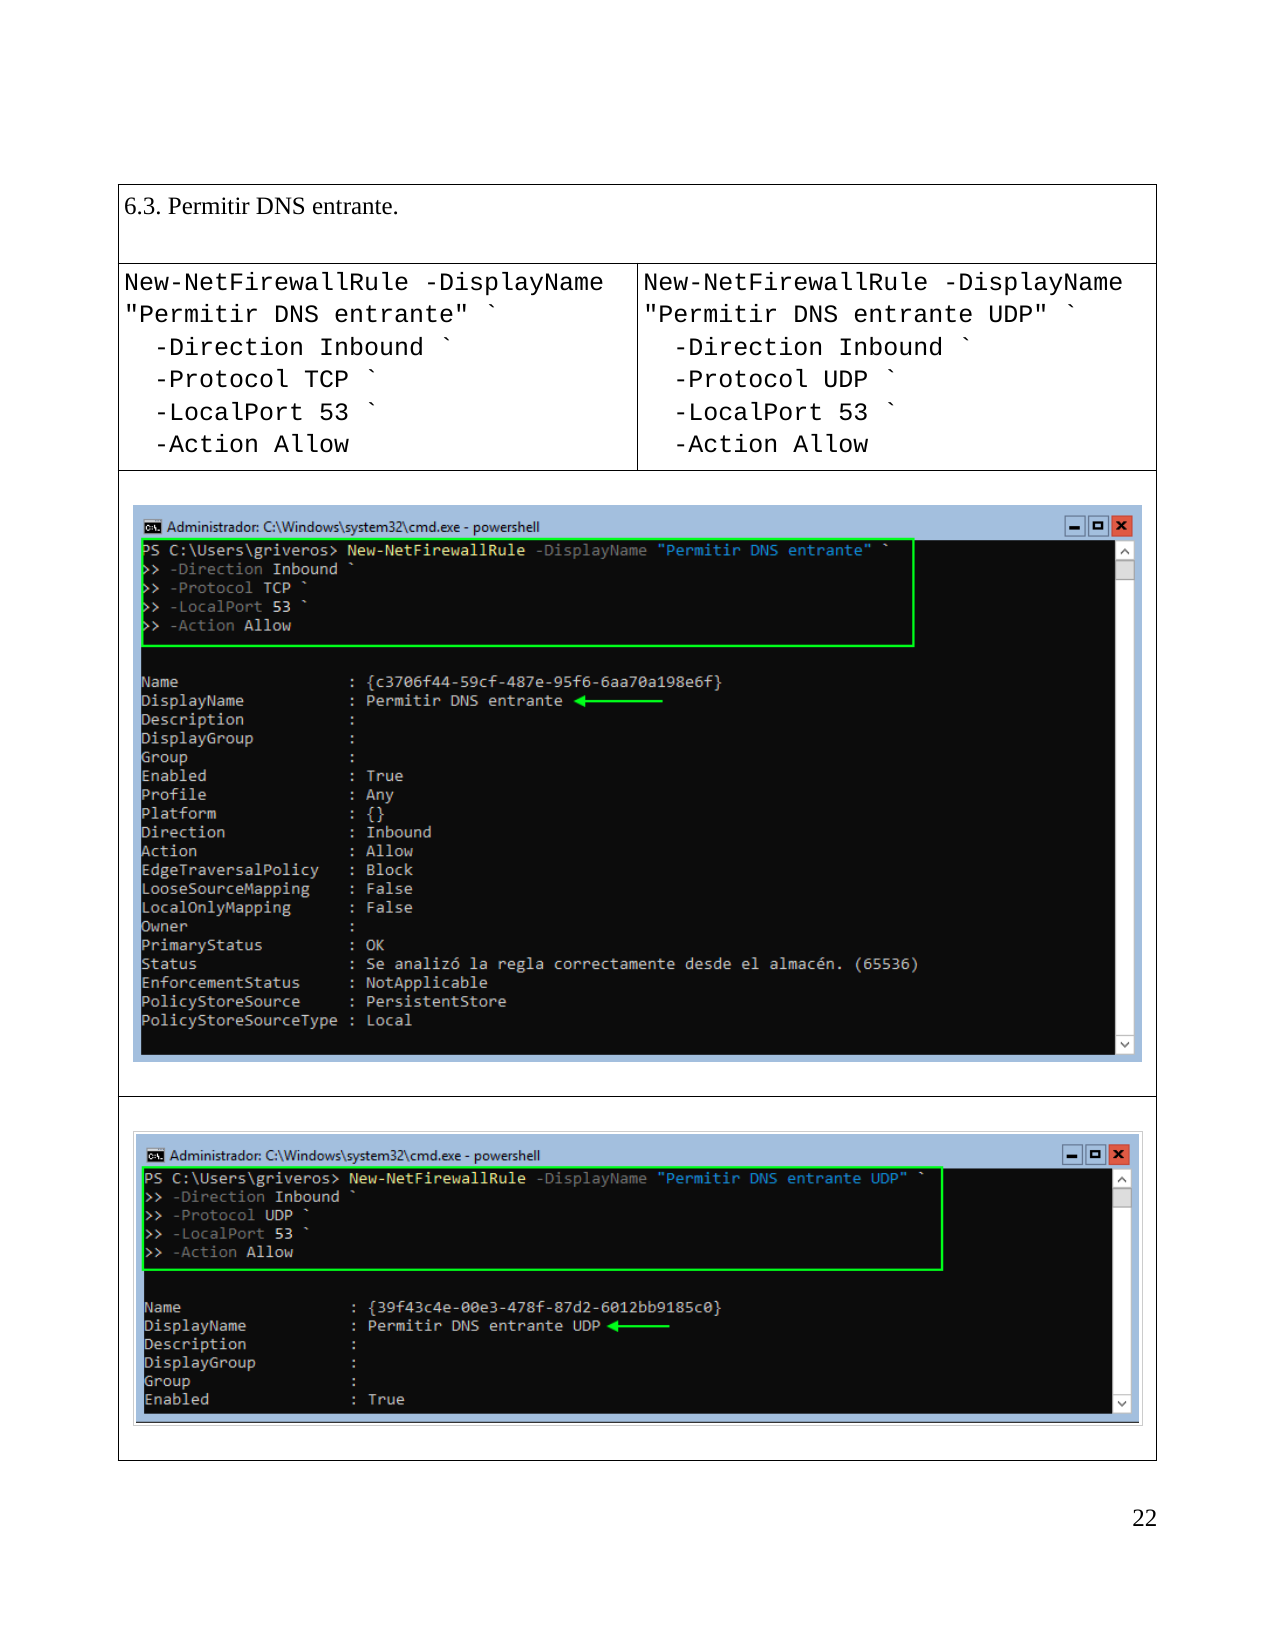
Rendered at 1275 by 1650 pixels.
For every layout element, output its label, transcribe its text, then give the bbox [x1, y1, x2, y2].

table_cell [119, 471, 1156, 1096]
table_cell New-NetFirewallRule -DisplayName "Permitir DNS entrante" ` -Direction Inbound ` -Protocol TCP ` -LocalPort 53 ` -Action Allow [119, 264, 637, 470]
picture [136, 1134, 1139, 1423]
table_cell [119, 1097, 1156, 1460]
table_cell New-NetFirewallRule -DisplayName "Permitir DNS entrante UDP" ` -Direction Inbound ` -Protocol UDP ` -LocalPort 53 ` -Action Allow [638, 264, 1156, 470]
table_header 6.3. Permitir DNS entrante. [119, 185, 1156, 263]
picture [133, 505, 1142, 1062]
